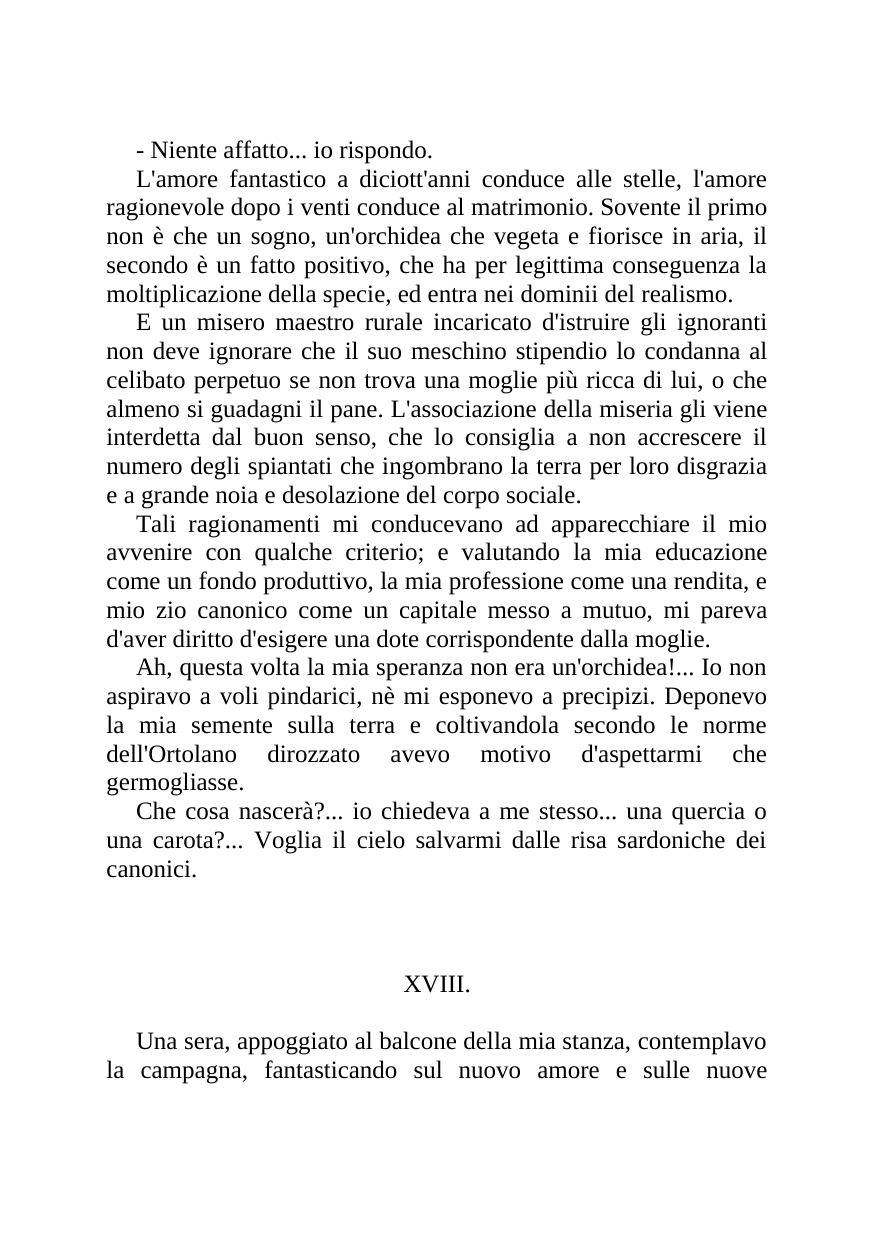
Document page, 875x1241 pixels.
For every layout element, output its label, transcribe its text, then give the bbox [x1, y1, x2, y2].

text XVIII. [106, 969, 768, 997]
text Tali ragionamenti mi conducevano ad apparecchiare il mio avvenire con qualche criterio; e valutando la mia educazione come un fondo produttivo, la mia professione come una rendita, e mio zio canonico come un capitale messo a mutuo, mi pareva d'aver diritto d'esigere una dote corrispondente dalla moglie. [106, 509, 768, 652]
text Che cosa nascerà?... io chiedeva a me stesso... una quercia o una carota?... Voglia il cielo salvarmi dalle risa sardoniche dei canonici. [106, 796, 768, 882]
text Una sera, appoggiato al balcone della mia stanza, contemplavo la campagna, fantasticando sul nuovo amore e sulle nuove [106, 1026, 768, 1084]
text E un misero maestro rurale incaricato d'istruire gli ignoranti non deve ignorare che il suo meschino stipendio lo condanna al celibato perpetuo se non trova una moglie più ricca di lui, o che almeno si guadagni il pane. L'associazione della miseria gli viene interdetta dal buon senso, che lo consiglia a non accrescere il numero degli spiantati che ingombrano la terra per loro disgrazia e a grande noia e desolazione del corpo sociale. [106, 307, 768, 509]
text Ah, questa volta la mia speranza non era un'orchidea!... Io non aspiravo a voli pindarici, nè mi esponevo a precipizi. Deponevo la mia semente sulla terra e coltivandola secondo le norme dell'Ortolano dirozzato avevo motivo d'aspettarmi che germogliasse. [106, 652, 768, 796]
text L'amore fantastico a diciott'anni conduce alle stelle, l'amore ragionevole dopo i venti conduce al matrimonio. Sovente il primo non è che un sogno, un'orchidea che vegeta e fiorisce in aria, il secondo è un fatto positivo, che ha per legittima conseguenza la moltiplicazione della specie, ed entra nei dominii del realismo. [106, 164, 768, 307]
text - Niente affatto... io rispondo. [106, 135, 768, 164]
